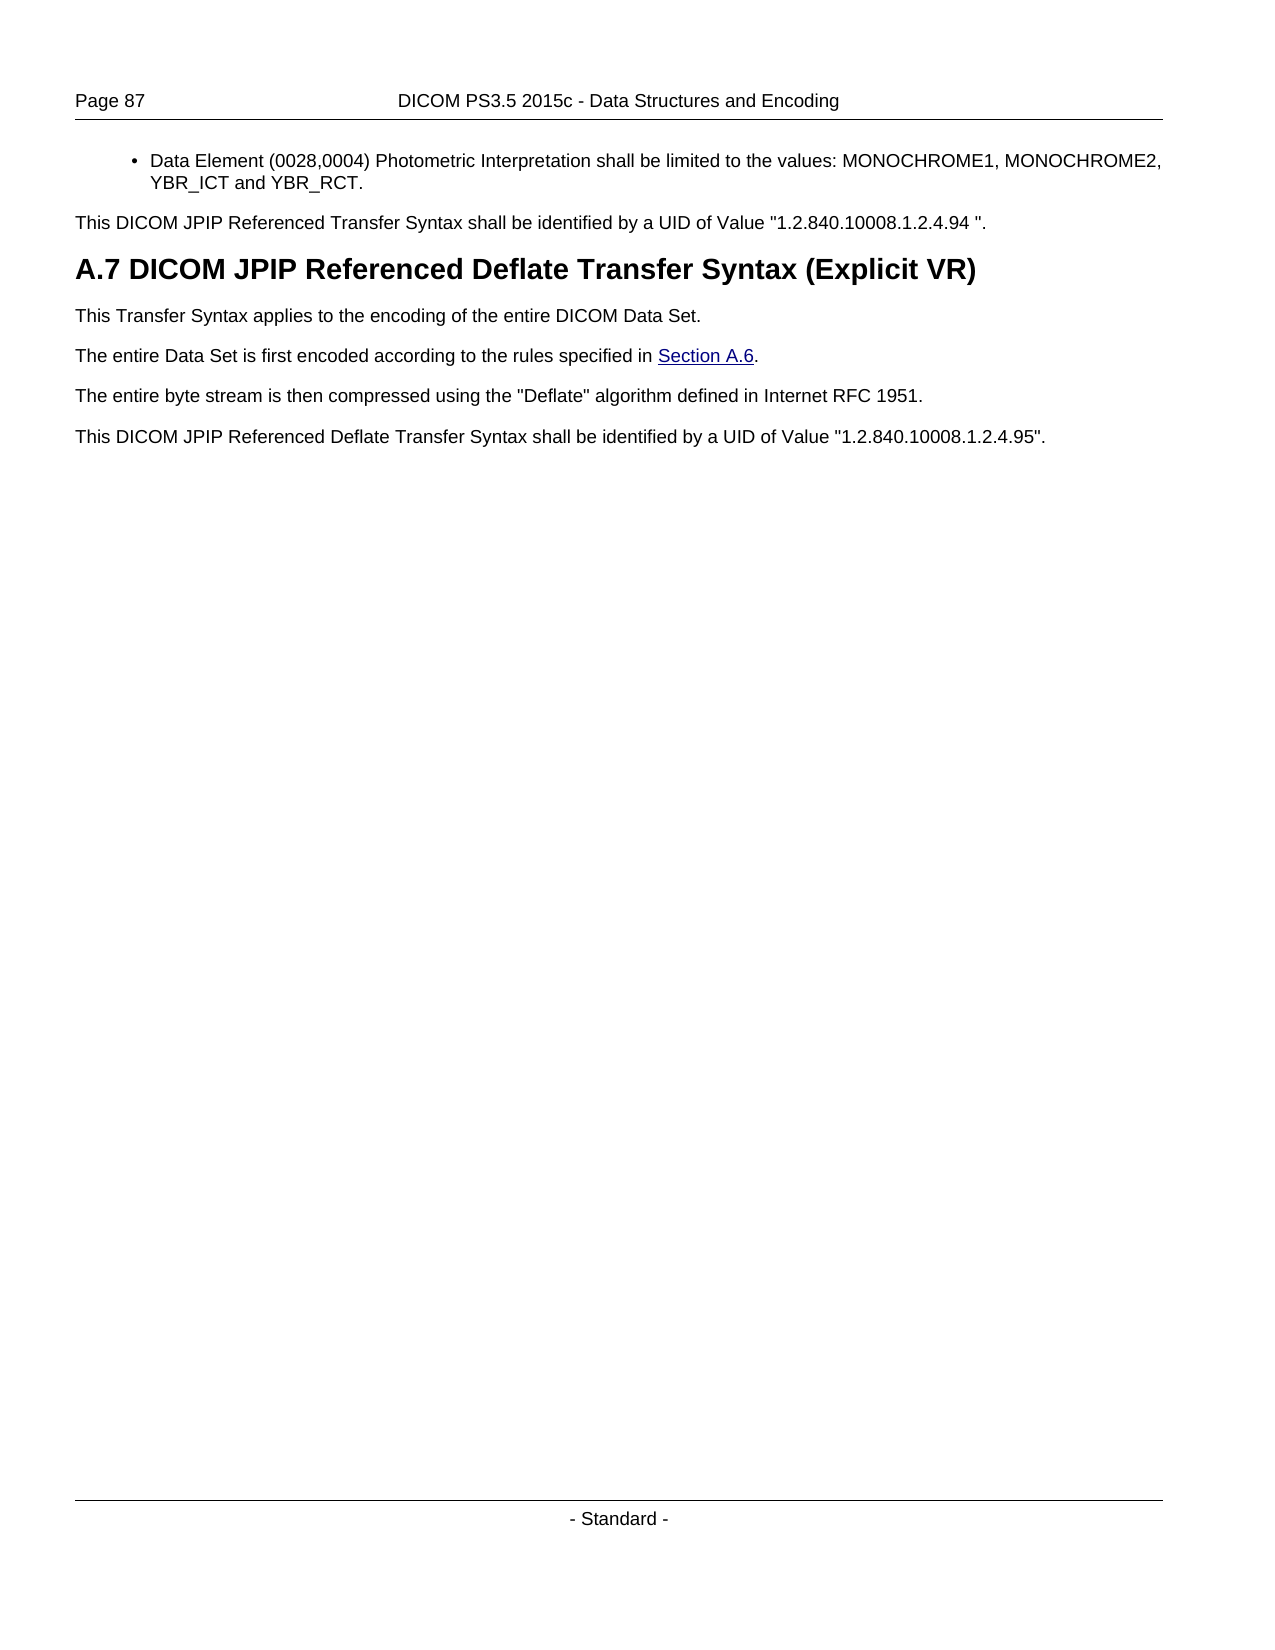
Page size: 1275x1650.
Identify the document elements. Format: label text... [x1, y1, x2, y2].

text A.7 DICOM JPIP Referenced Deflate Transfer Syntax (Explicit VR) [75, 252, 1162, 286]
text This Transfer Syntax applies to the encoding of the entire DICOM Data Set. [75, 304, 1162, 326]
text This DICOM JPIP Referenced Transfer Syntax shall be identified by a UID of Value "1.2.840.10008.1.2.4.94 ". [75, 212, 1162, 233]
text The entire byte stream is then compressed using the "Deflate" algorithm defined in Internet RFC 1951. [75, 385, 1162, 407]
text This DICOM JPIP Referenced Deflate Transfer Syntax shall be identified by a UID of Value "1.2.840.10008.1.2.4.95". [75, 425, 1162, 447]
text The entire Data Set is first encoded according to the rules specified in Section A.6. [75, 345, 1162, 366]
list Data Element (0028,0004) Photometric Interpretation shall be limited to the values: MONOCHROME1, MONOCHROME2, YBR_ICT and YBR_RCT. [131, 150, 1162, 193]
